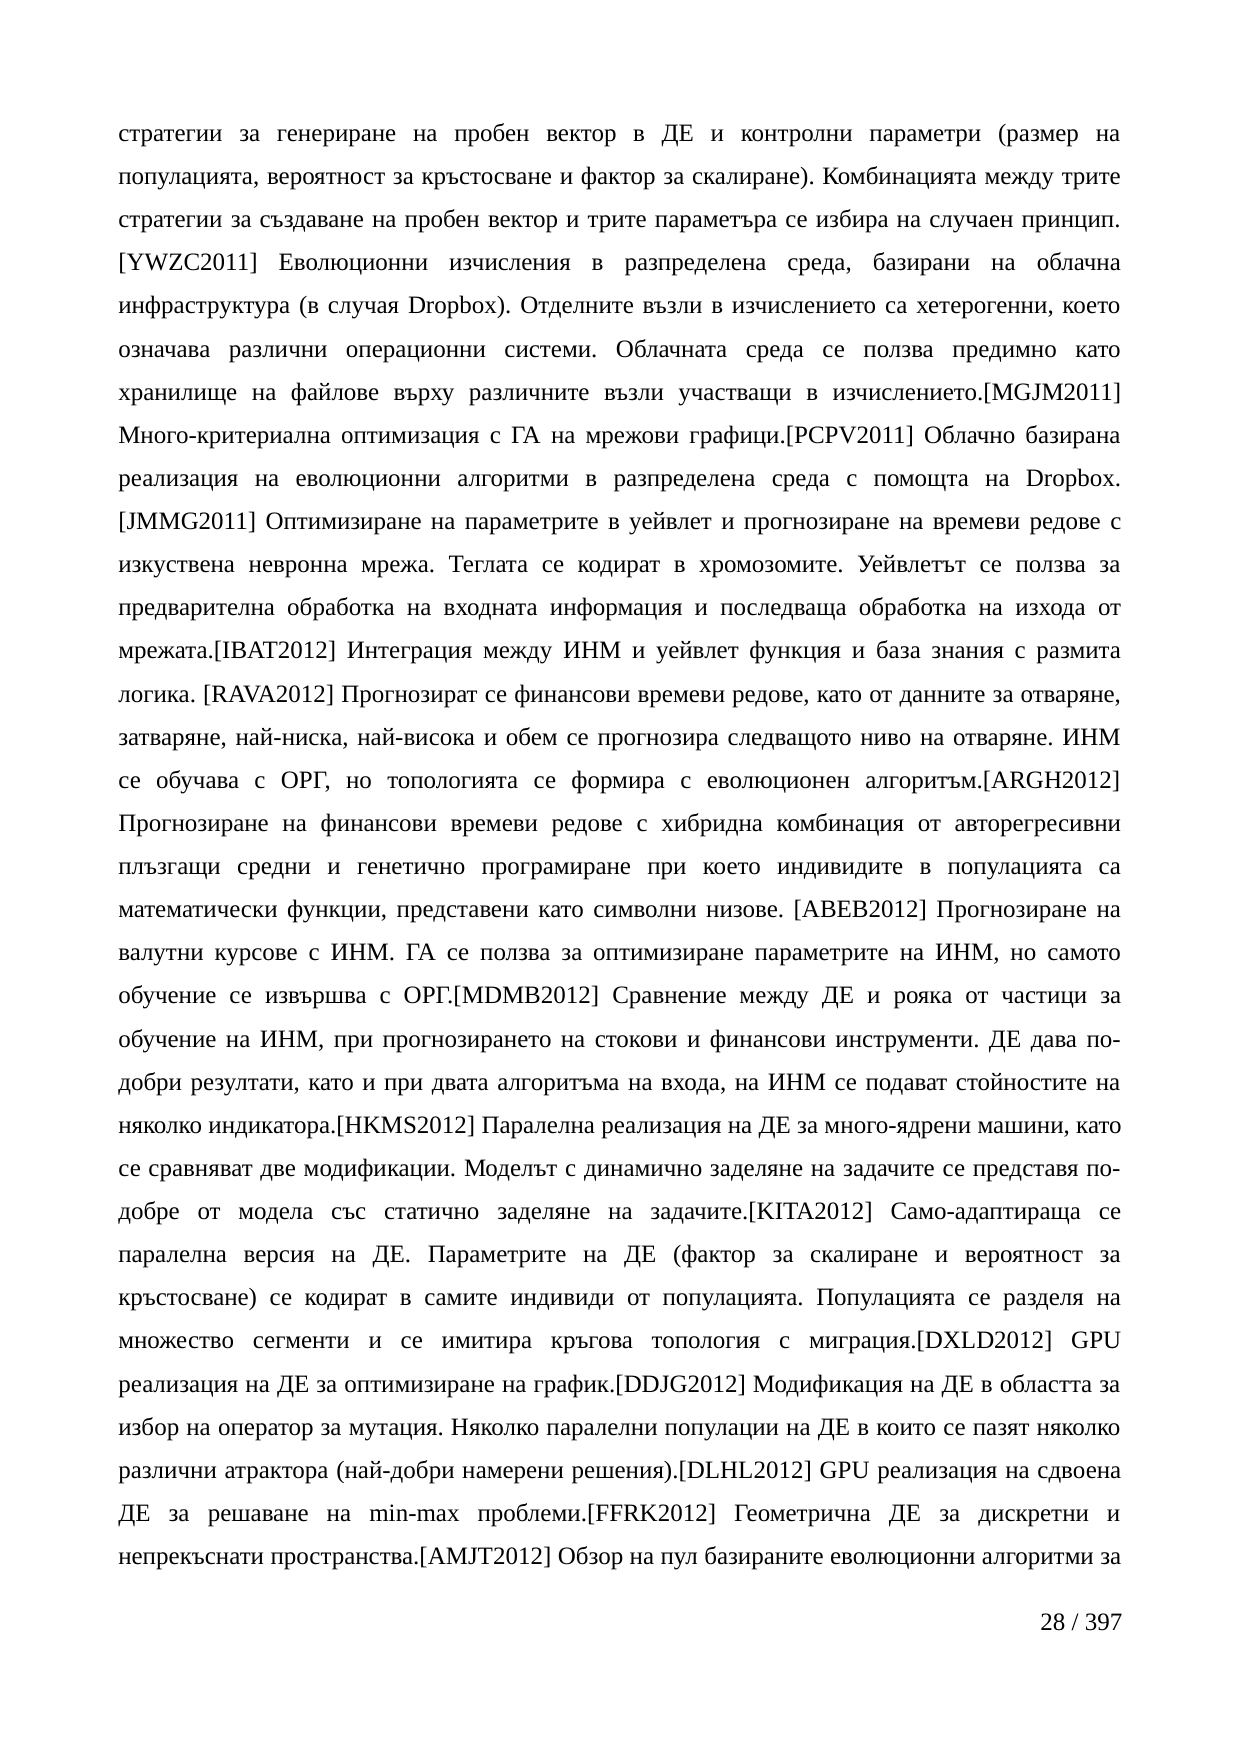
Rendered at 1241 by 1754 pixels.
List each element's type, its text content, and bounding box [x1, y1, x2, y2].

text стратегии за генериране на пробен вектор в ДЕ и контролни параметри (размер на популацията, вероятност за кръстосване и фактор за скалиране). Комбинацията между трите стратегии за създаване на пробен вектор и трите параметъра се избира на случаен принцип.[YWZC2011] Еволюционни изчисления в разпределена среда, базирани на облачна инфраструктура (в случая Dropbox). Отделните възли в изчислението са хетерогенни, което означава различни операционни системи. Облачната среда се ползва предимно като хранилище на файлове върху различните възли участващи в изчислението.[MGJM2011] Много-критериална оптимизация с ГА на мрежови графици.[PCPV2011] Облачно базирана реализация на еволюционни алгоритми в разпределена среда с помощта на Dropbox.[JMMG2011] Оптимизиране на параметрите в уейвлет и прогнозиране на времеви редове с изкуствена невронна мрежа. Теглата се кодират в хромозомите. Уейвлетът се ползва за предварителна обработка на входната информация и последваща обработка на изхода от мрежата.[IBAT2012] Интеграция между ИНМ и уейвлет функция и база знания с размита логика. [RAVA2012] Прогнозират се финансови времеви редове, като от данните за отваряне, затваряне, най-ниска, най-висока и обем се прогнозира следващото ниво на отваряне. ИНМ се обучава с ОРГ, но топологията се формира с еволюционен алгоритъм.[ARGH2012] Прогнозиране на финансови времеви редове с хибридна комбинация от авторегресивни плъзгащи средни и генетично програмиране при което индивидите в популацията са математически функции, представени като символни низове. [ABEB2012] Прогнозиране на валутни курсове с ИНМ. ГА се ползва за оптимизиране параметрите на ИНМ, но самото обучение се извършва с ОРГ.[MDMB2012] Сравнение между ДЕ и рояка от частици за обучение на ИНМ, при прогнозирането на стокови и финансови инструменти. ДЕ дава по-добри резултати, като и при двата алгоритъма на входа, на ИНМ се подават стойностите на няколко индикатора.[HKMS2012] Паралелна реализация на ДЕ за много-ядрени машини, като се сравняват две модификации. Моделът с динамично заделяне на задачите се представя по-добре от модела със статично заделяне на задачите.[KITA2012] Само-адаптираща се паралелна версия на ДЕ. Параметрите на ДЕ (фактор за скалиране и вероятност за кръстосване) се кодират в самите индивиди от популацията. Популацията се разделя на множество сегменти и се имитира кръгова топология с миграция.[DXLD2012] GPU реализация на ДЕ за оптимизиране на график.[DDJG2012] Модификация на ДЕ в областта за избор на оператор за мутация. Няколко паралелни популации на ДЕ в които се пазят няколко различни атрактора (най-добри намерени решения).[DLHL2012] GPU реализация на сдвоена ДЕ за решаване на min-max проблеми.[FFRK2012] Геометрична ДЕ за дискретни и непрекъснати пространства.[AMJT2012] Обзор на пул базираните еволюционни алгоритми за [118, 118, 1122, 1570]
